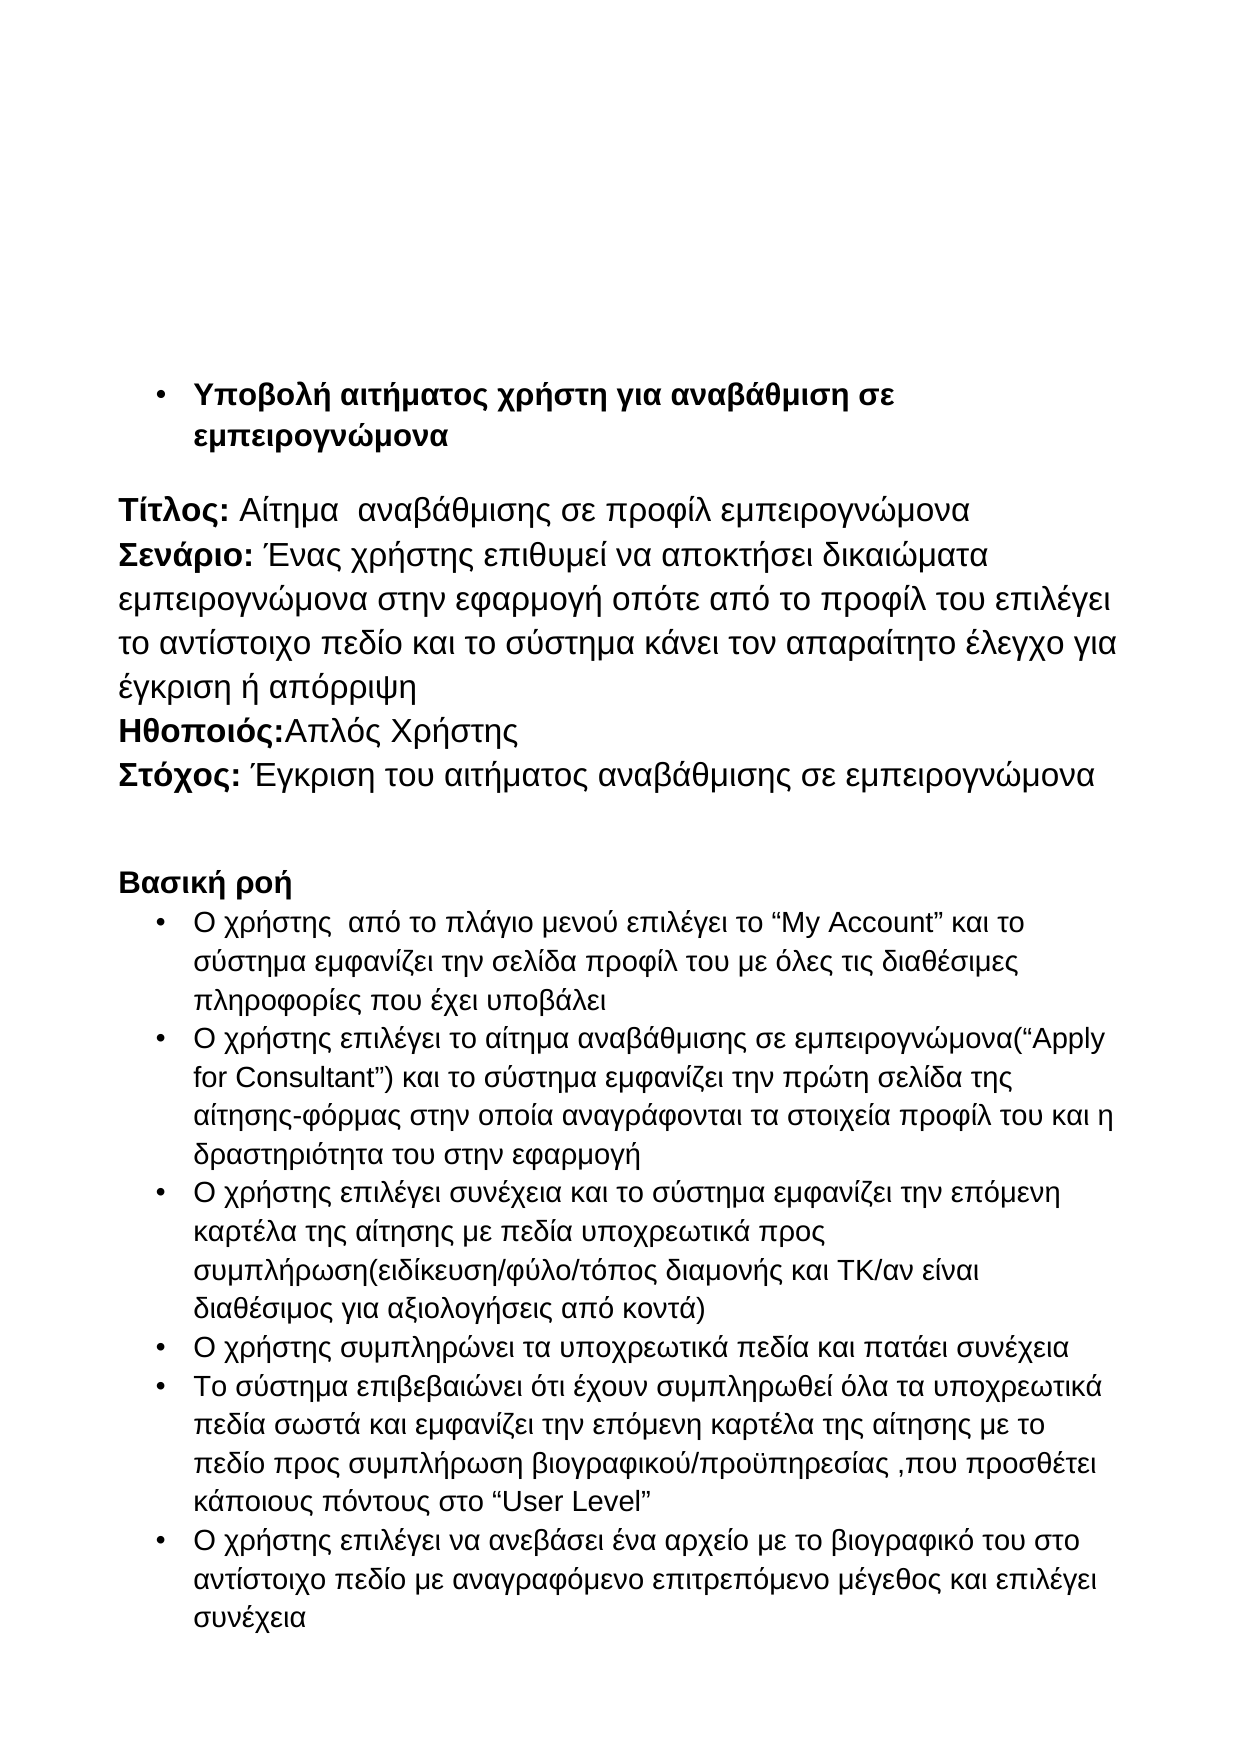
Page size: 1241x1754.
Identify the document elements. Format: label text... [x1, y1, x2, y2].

text Στόχος: Έγκριση του αιτήματος αναβάθμισης σε εμπειρογνώμονα [118, 756, 1122, 794]
text Ηθοποιός:Απλός Χρήστης [118, 711, 1122, 750]
list Το σύστημα επιβεβαιώνει ότι έχουν συμπληρωθεί όλα τα υποχρεωτικά πεδία σωστά και εμφανίζει την επόμενη καρτέλα της αίτησης με το πεδίο προς συμπλήρωση βιογραφικού/προϋπηρεσίας ,που προσθέτει κάποιους πόντους στο “User Level” [156, 1369, 1122, 1518]
list Υποβολή αιτήματος χρήστη για αναβάθμιση σε εμπειρογνώμονα [156, 376, 1122, 453]
text Βασική ροή [118, 864, 1122, 900]
list Ο χρήστης επιλέγει να ανεβάσει ένα αρχείο με το βιογραφικό του στο αντίστοιχο πεδίο με αναγραφόμενο επιτρεπόμενο μέγεθος και επιλέγει συνέχεια [156, 1523, 1122, 1634]
list Ο χρήστης επιλέγει το αίτημα αναβάθμισης σε εμπειρογνώμονα(“Apply for Consultant”) και το σύστημα εμφανίζει την πρώτη σελίδα της αίτησης-φόρμας στην οποία αναγράφονται τα στοιχεία προφίλ του και η δραστηριότητα του στην εφαρμογή [156, 1021, 1122, 1171]
text Σενάριο: Ένας χρήστης επιθυμεί να αποκτήσει δικαιώματα εμπειρογνώμονα στην εφαρμογή οπότε από το προφίλ του επιλέγει το αντίστοιχο πεδίο και το σύστημα κάνει τον απαραίτητο έλεγχο για έγκριση ή απόρριψη [118, 535, 1122, 706]
text Τίτλος: Αίτημα αναβάθμισης σε προφίλ εμπειρογνώμονα [118, 491, 1122, 529]
list Ο χρήστης από το πλάγιο μενού επιλέγει το “My Account” και το σύστημα εμφανίζει την σελίδα προφίλ του με όλες τις διαθέσιμες πληροφορίες που έχει υποβάλει [156, 905, 1122, 1016]
list Ο χρήστης επιλέγει συνέχεια και το σύστημα εμφανίζει την επόμενη καρτέλα της αίτησης με πεδία υποχρεωτικά προς συμπλήρωση(ειδίκευση/φύλο/τόπος διαμονής και ΤΚ/αν είναι διαθέσιμος για αξιολογήσεις από κοντά) [156, 1176, 1122, 1325]
list Ο χρήστης συμπληρώνει τα υποχρεωτικά πεδία και πατάει συνέχεια [156, 1330, 1122, 1364]
